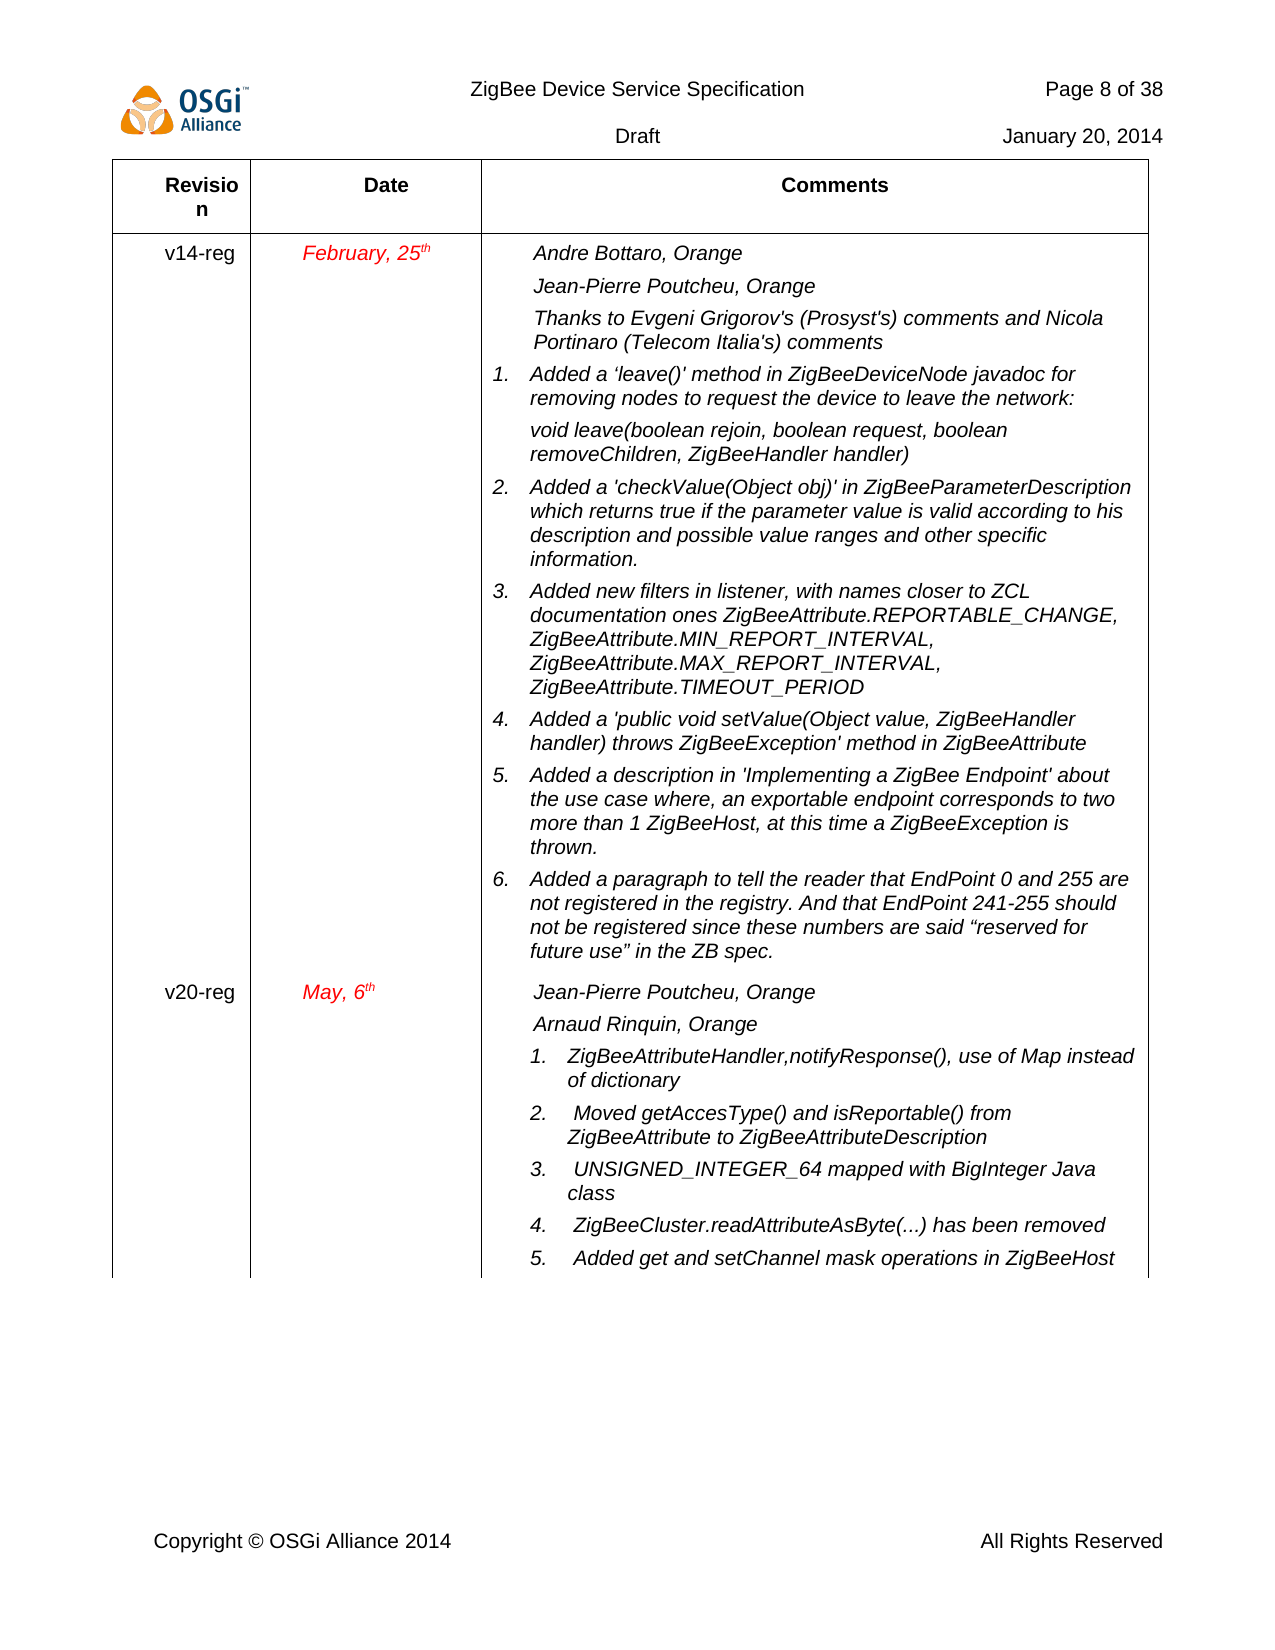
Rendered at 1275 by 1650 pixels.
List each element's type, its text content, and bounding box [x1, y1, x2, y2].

table_cell Jean-Pierre Poutcheu, Orange Arnaud Rinquin, Orange ZigBeeAttributeHandler,notifyResponse(), use of Map instead of dictionary Moved getAccesType() and isReportable() from ZigBeeAttribute to ZigBeeAttributeDescription UNSIGNED_INTEGER_64 mapped with BigInteger Java class ZigBeeCluster.readAttributeAsByte(...) has been removed Added get and setChannel mask operations in ZigBeeHost [482, 971, 1148, 1278]
table_header Revision [113, 160, 250, 233]
picture [113, 78, 257, 142]
table_header Date [251, 160, 481, 233]
table_cell February, 25th [251, 234, 481, 971]
table_cell v20-reg [113, 971, 250, 1278]
table_cell v14-reg [113, 234, 250, 971]
table_cell May, 6th [251, 971, 481, 1278]
table_header Comments [482, 160, 1148, 233]
table_cell Andre Bottaro, Orange Jean-Pierre Poutcheu, Orange Thanks to Evgeni Grigorov's (Prosyst's) comments and Nicola Portinaro (Telecom Italia's) comments Added a ‘leave()' method in ZigBeeDeviceNode javadoc for removing nodes to request the device to leave the network: void leave(boolean rejoin, boolean request, boolean removeChildren, ZigBeeHandler handler) Added a 'checkValue(Object obj)' in ZigBeeParameterDescription which returns true if the parameter value is valid according to his description and possible value ranges and other specific information. Added new filters in listener, with names closer to ZCL documentation ones ZigBeeAttribute.REPORTABLE_CHANGE, ZigBeeAttribute.MIN_REPORT_INTERVAL, ZigBeeAttribute.MAX_REPORT_INTERVAL, ZigBeeAttribute.TIMEOUT_PERIOD Added a 'public void setValue(Object value, ZigBeeHandler handler) throws ZigBeeException' method in ZigBeeAttribute Added a description in 'Implementing a ZigBee Endpoint' about the use case where, an exportable endpoint corresponds to two more than 1 ZigBeeHost, at this time a ZigBeeException is thrown. Added a paragraph to tell the reader that EndPoint 0 and 255 are not registered in the registry. And that EndPoint 241-255 should not be registered since these numbers are said “reserved for future use” in the ZB spec. [482, 234, 1148, 971]
